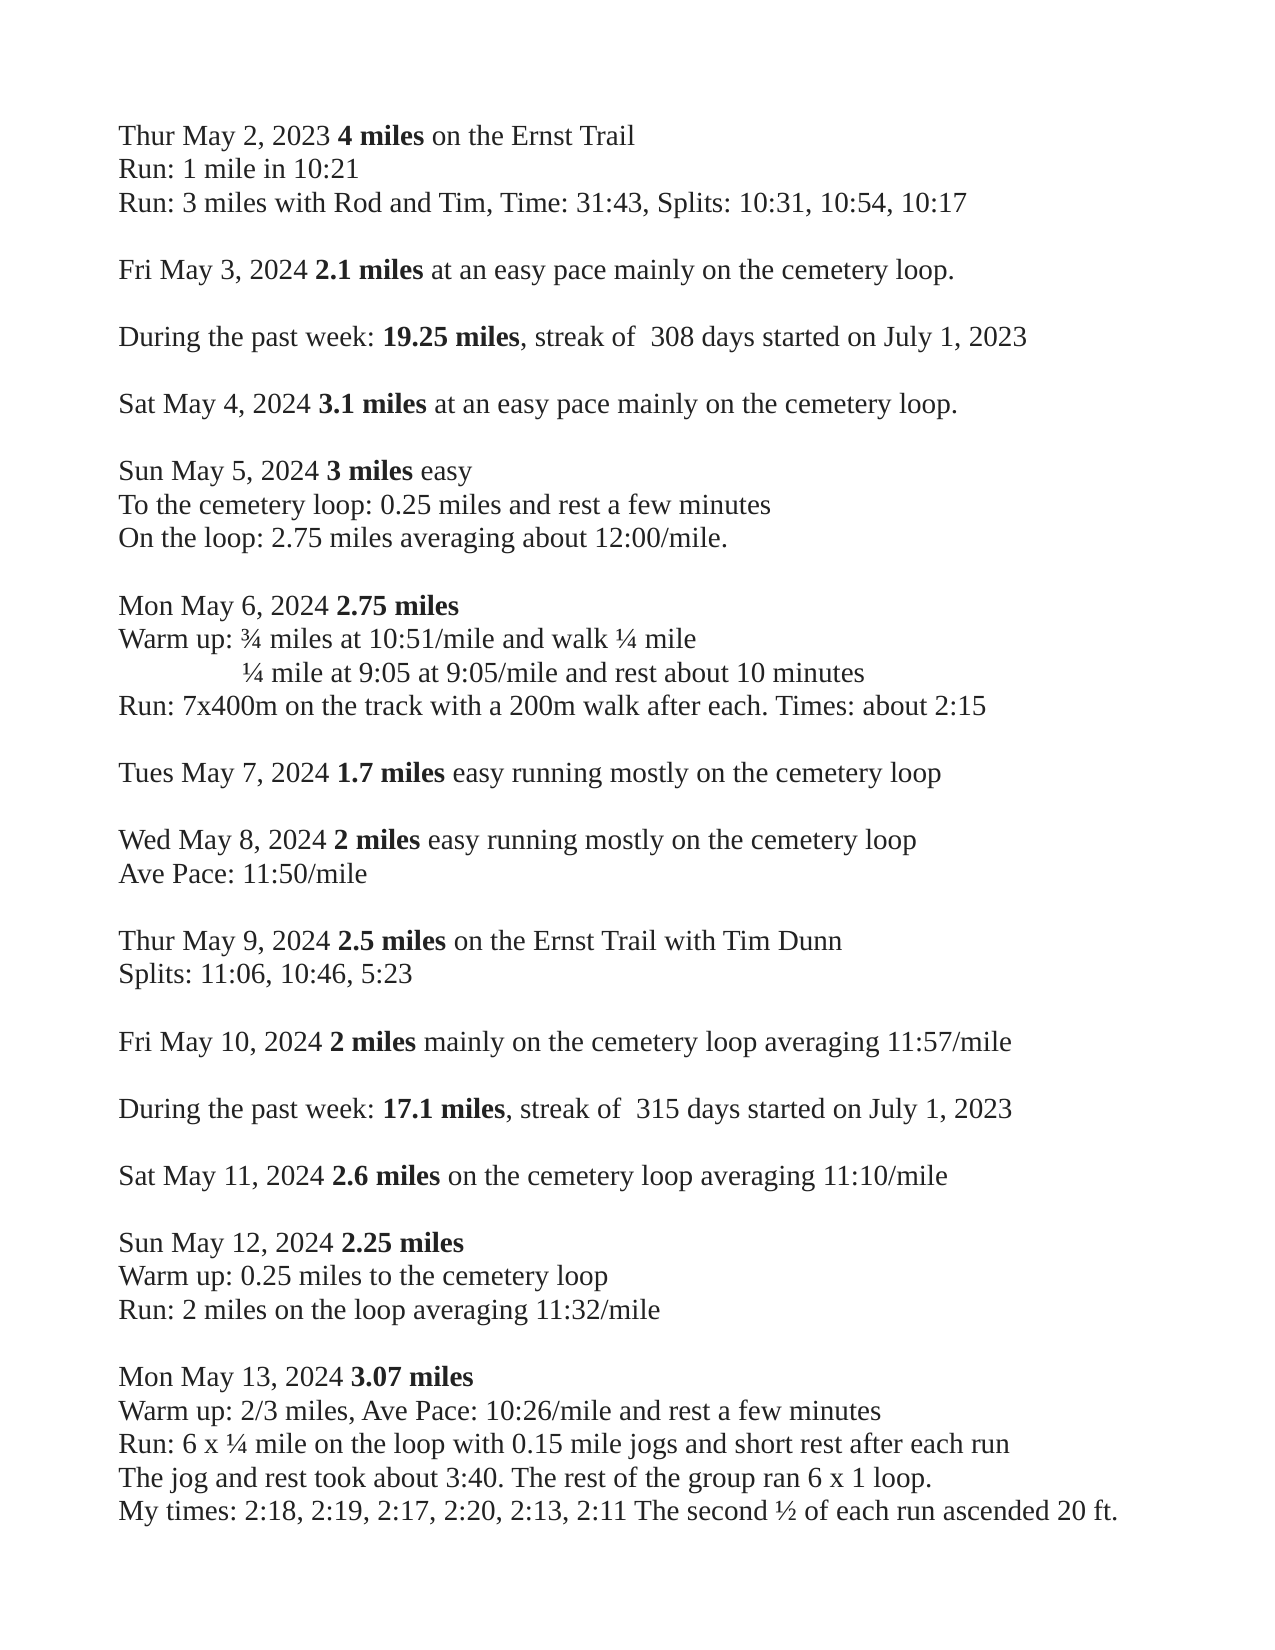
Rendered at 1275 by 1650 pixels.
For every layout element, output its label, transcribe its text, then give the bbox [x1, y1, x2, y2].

text Warm up: ¾ miles at 10:51/mile and walk ¼ mile [118, 621, 1161, 655]
text Mon May 6, 2024 2.75 miles [118, 588, 1161, 621]
text On the loop: 2.75 miles averaging about 12:00/mile. [118, 521, 1161, 554]
text Fri May 10, 2024 2 miles mainly on the cemetery loop averaging 11:57/mile [118, 1024, 1161, 1057]
text Mon May 13, 2024 3.07 miles [118, 1359, 1161, 1393]
text Run: 2 miles on the loop averaging 11:32/mile [118, 1292, 1161, 1326]
text Sat May 11, 2024 2.6 miles on the cemetery loop averaging 11:10/mile [118, 1158, 1161, 1191]
text Sun May 5, 2024 3 miles easy [118, 453, 1161, 487]
text During the past week: 17.1 miles, streak of 315 days started on July 1, 2023 [118, 1091, 1161, 1124]
text Ave Pace: 11:50/mile [118, 856, 1161, 889]
text During the past week: 19.25 miles, streak of 308 days started on July 1, 2023 [118, 319, 1161, 353]
text Warm up: 2/3 miles, Ave Pace: 10:26/mile and rest a few minutes [118, 1393, 1161, 1426]
text Run: 1 mile in 10:21 [118, 152, 1161, 185]
text Run: 6 x ¼ mile on the loop with 0.15 mile jogs and short rest after each run [118, 1426, 1161, 1460]
text Thur May 2, 2023 4 miles on the Ernst Trail [118, 118, 1161, 152]
text Wed May 8, 2024 2 miles easy running mostly on the cemetery loop [118, 822, 1161, 856]
text My times: 2:18, 2:19, 2:17, 2:20, 2:13, 2:11 The second ½ of each run ascended 20 ft. [118, 1493, 1161, 1527]
text Splits: 11:06, 10:46, 5:23 [118, 957, 1161, 990]
text Sun May 12, 2024 2.25 miles [118, 1225, 1161, 1258]
text Tues May 7, 2024 1.7 miles easy running mostly on the cemetery loop [118, 755, 1161, 789]
text ¼ mile at 9:05 at 9:05/mile and rest about 10 minutes [118, 655, 1161, 688]
text Sat May 4, 2024 3.1 miles at an easy pace mainly on the cemetery loop. [118, 386, 1161, 420]
text Warm up: 0.25 miles to the cemetery loop [118, 1258, 1161, 1292]
text Run: 3 miles with Rod and Tim, Time: 31:43, Splits: 10:31, 10:54, 10:17 [118, 185, 1161, 219]
text Fri May 3, 2024 2.1 miles at an easy pace mainly on the cemetery loop. [118, 252, 1161, 286]
text To the cemetery loop: 0.25 miles and rest a few minutes [118, 487, 1161, 521]
text Run: 7x400m on the track with a 200m walk after each. Times: about 2:15 [118, 688, 1161, 722]
text Thur May 9, 2024 2.5 miles on the Ernst Trail with Tim Dunn [118, 923, 1161, 957]
text The jog and rest took about 3:40. The rest of the group ran 6 x 1 loop. [118, 1460, 1161, 1493]
